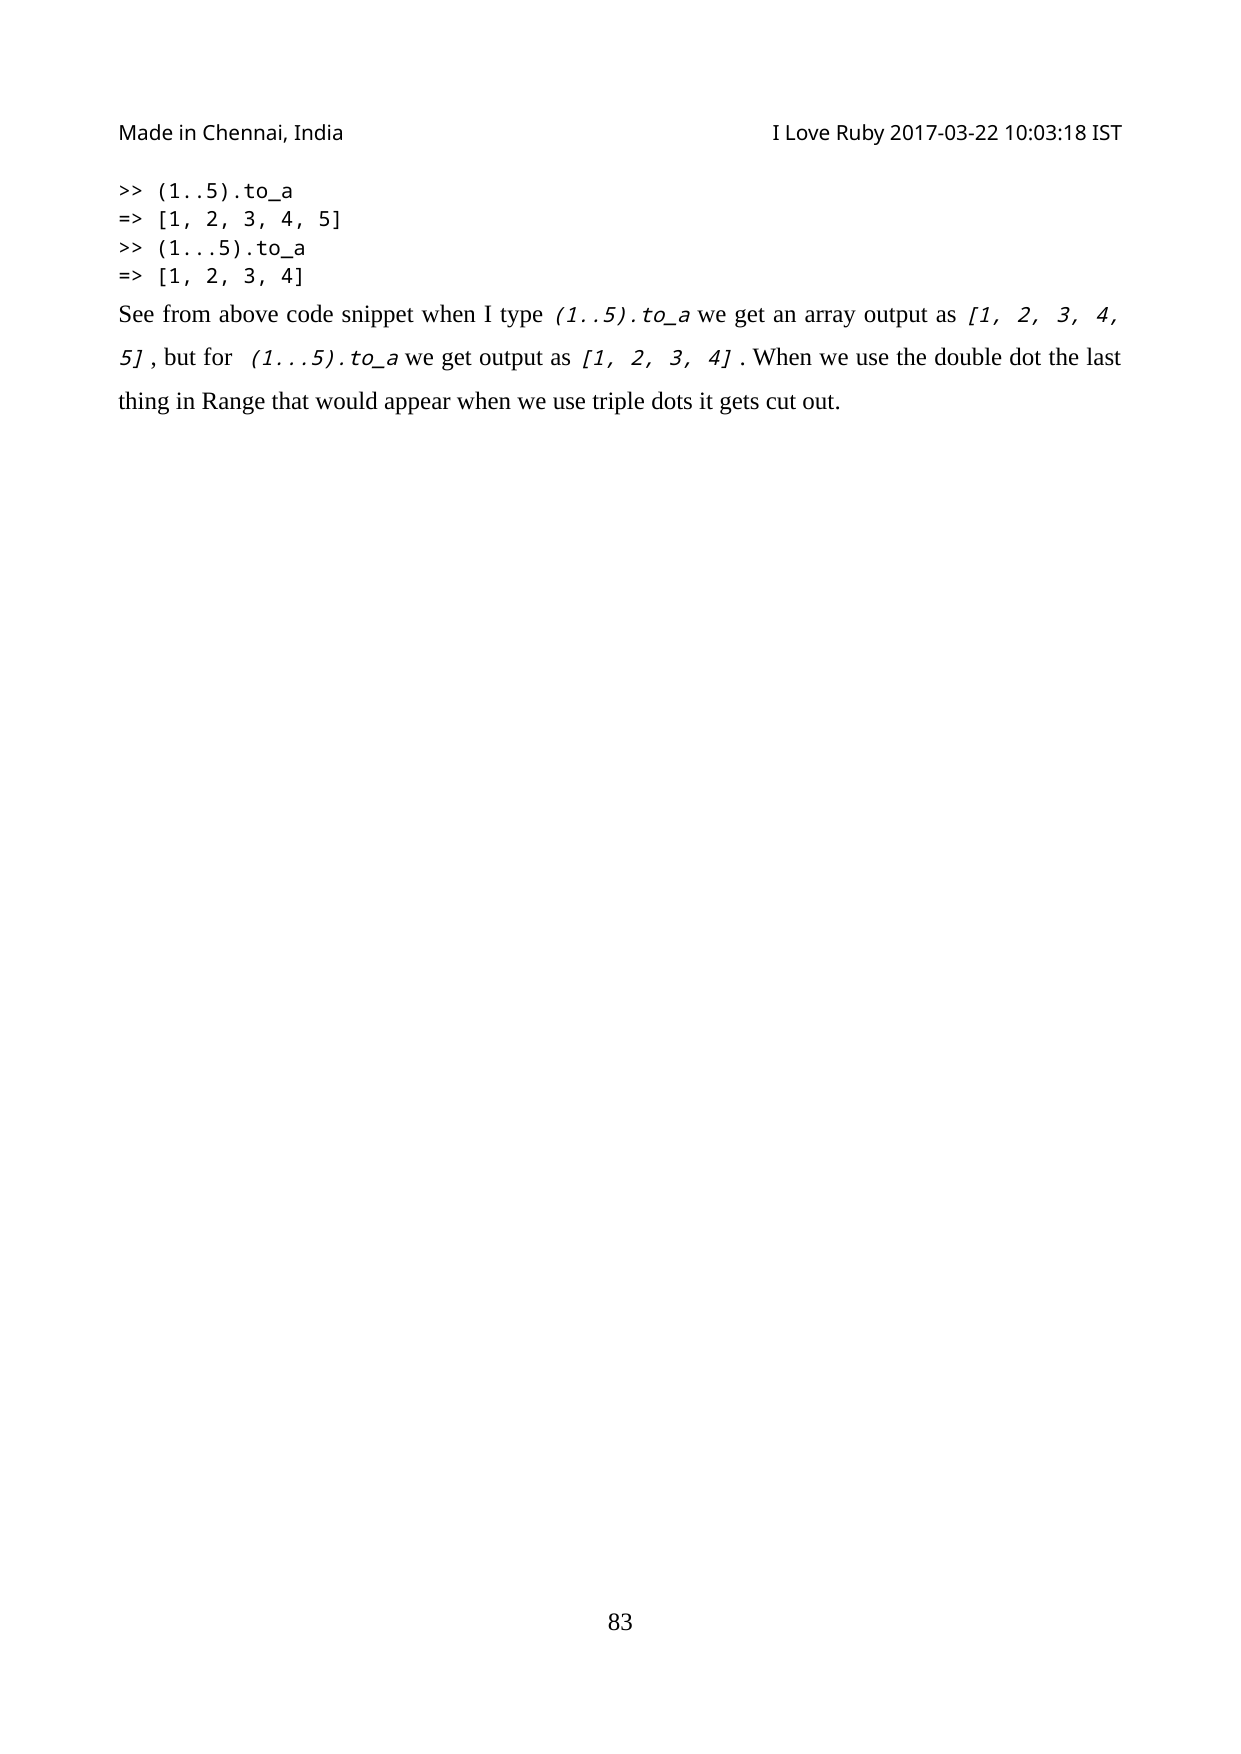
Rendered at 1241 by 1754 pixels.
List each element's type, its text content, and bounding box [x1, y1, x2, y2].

text >> (1...5).to_a [118, 233, 1122, 261]
text >> (1..5).to_a [118, 176, 1122, 204]
text => [1, 2, 3, 4] [118, 261, 1122, 290]
text See from above code snippet when I type (1..5).to_a we get an array output as [1, 2, 3, 4, 5] , but for (1...5).to_a we get output as [1, 2, 3, 4] . When we use the double dot the last thing in Range that would appear when we use triple dots it gets cut out. [118, 299, 1122, 415]
text => [1, 2, 3, 4, 5] [118, 204, 1122, 233]
